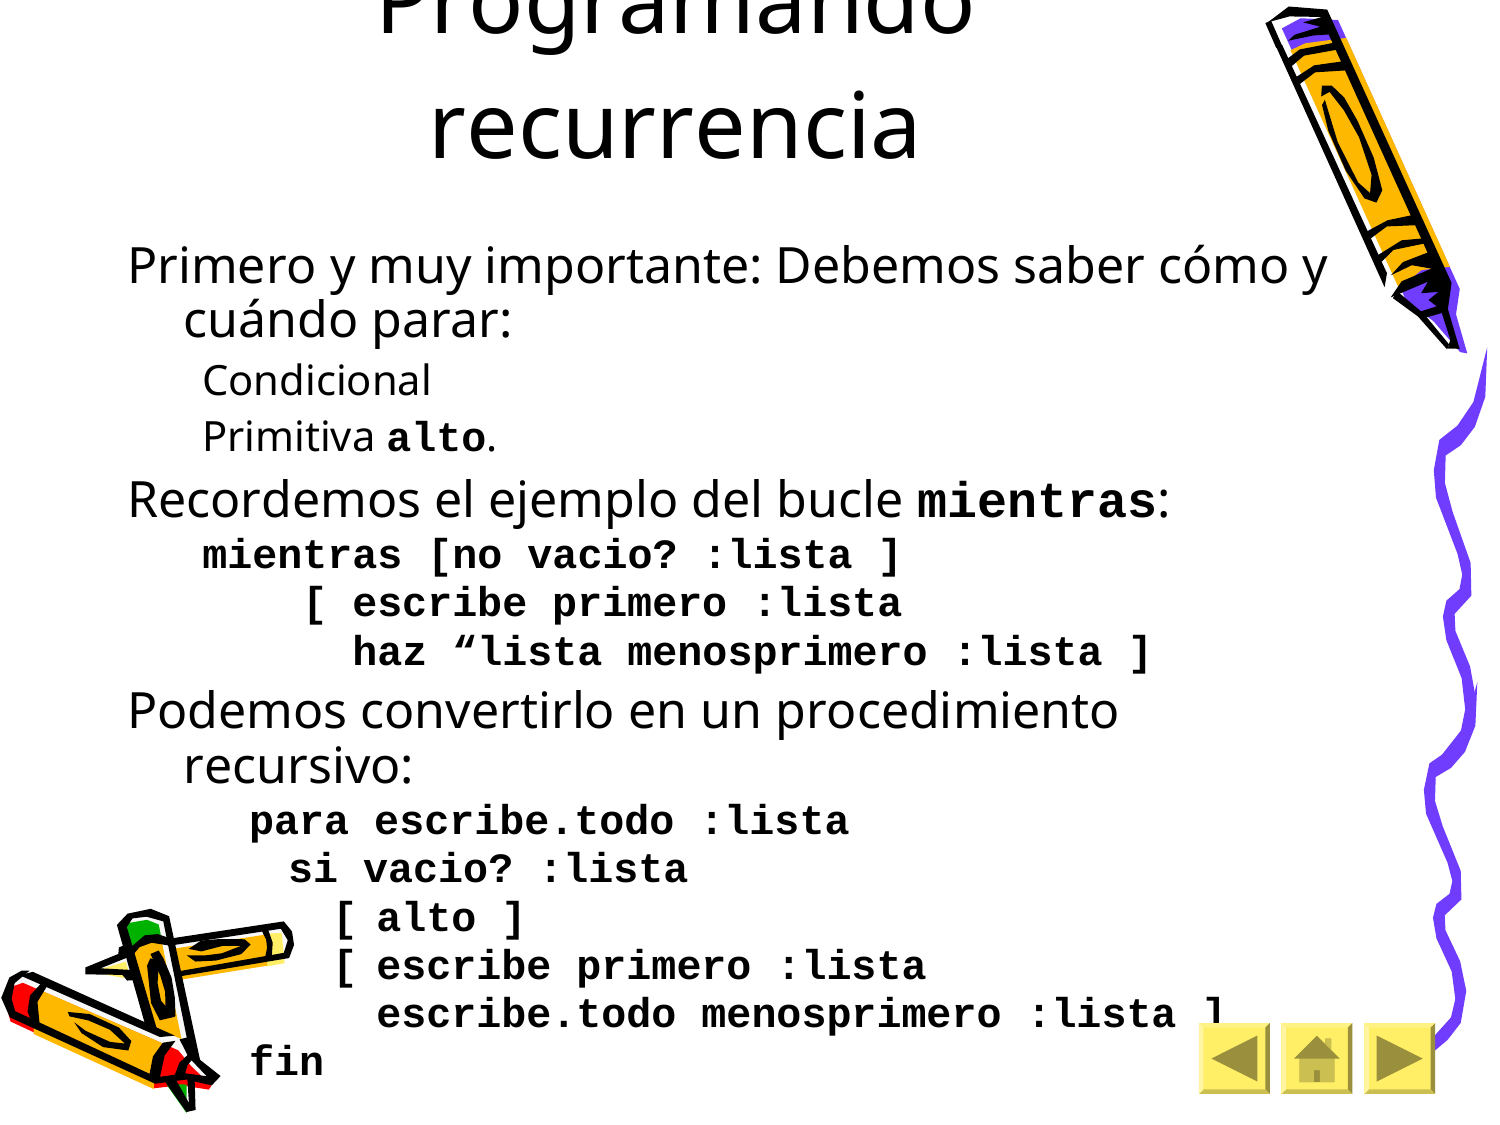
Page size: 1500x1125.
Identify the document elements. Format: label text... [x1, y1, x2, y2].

list Primero y muy importante: Debemos saber cómo y cuándo parar: Condicional Primitiva alto. Recordemos el ejemplo del bucle mientras: mientras [no vacio? :lista ] [ escribe primero :lista haz “lista menosprimero :lista ] Podemos convertirlo en un procedimiento recursivo: para escribe.todo :lista si vacio? :lista [ alto ] [ escribe primero :lista escribe.todo menosprimero :lista ] fin [112, 231, 1375, 1094]
text_box [1200, 1023, 1270, 1094]
text_box [1366, 1023, 1436, 1094]
title Programando recurrencia [112, 42, 1240, 193]
text_box [1283, 1023, 1353, 1094]
